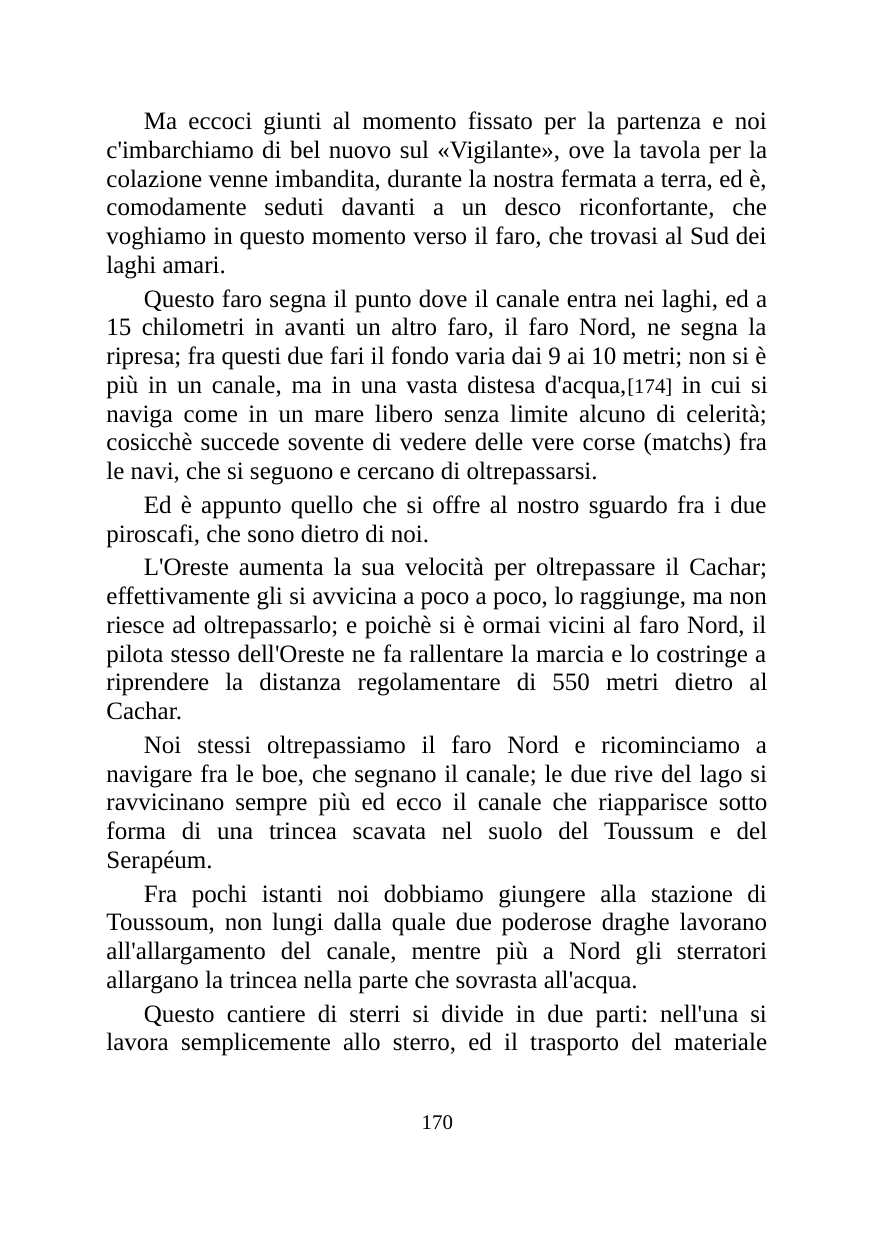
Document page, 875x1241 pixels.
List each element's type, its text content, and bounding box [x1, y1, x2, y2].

text Noi stessi oltrepassiamo il faro Nord e ricominciamo a navigare fra le boe, che segnano il canale; le due rive del lago si ravvicinano sempre più ed ecco il canale che riapparisce sotto forma di una trincea scavata nel suolo del Toussum e del Serapéum. [106, 730, 768, 874]
text Ma eccoci giunti al momento fissato per la partenza e noi c'imbarchiamo di bel nuovo sul «Vigilante», ove la tavola per la colazione venne imbandita, durante la nostra fermata a terra, ed è, comodamente seduti davanti a un desco riconfortante, che voghiamo in questo momento verso il faro, che trovasi al Sud dei laghi amari. [106, 106, 768, 279]
text Fra pochi istanti noi dobbiamo giungere alla stazione di Toussoum, non lungi dalla quale due poderose draghe lavorano all'allargamento del canale, mentre più a Nord gli sterratori allargano la trincea nella parte che sovrasta all'acqua. [106, 879, 768, 994]
text Questo cantiere di sterri si divide in due parti: nell'una si lavora semplicemente allo sterro, ed il trasporto del materiale [106, 999, 768, 1056]
text Ed è appunto quello che si offre al nostro sguardo fra i due piroscafi, che sono dietro di noi. [106, 490, 768, 547]
text Questo faro segna il punto dove il canale entra nei laghi, ed a 15 chilometri in avanti un altro faro, il faro Nord, ne segna la ripresa; fra questi due fari il fondo varia dai 9 ai 10 metri; non si è più in un canale, ma in una vasta distesa d'acqua,[174] in cui si naviga come in un mare libero senza limite alcuno di celerità; cosicchè succede sovente di vedere delle vere corse (matchs) fra le navi, che si seguono e cercano di oltrepassarsi. [106, 284, 768, 485]
text L'Oreste aumenta la sua velocità per oltrepassare il Cachar; effettivamente gli si avvicina a poco a poco, lo raggiunge, ma non riesce ad oltrepassarlo; e poichè si è ormai vicini al faro Nord, il pilota stesso dell'Oreste ne fa rallentare la marcia e lo costringe a riprendere la distanza regolamentare di 550 metri dietro al Cachar. [106, 552, 768, 725]
